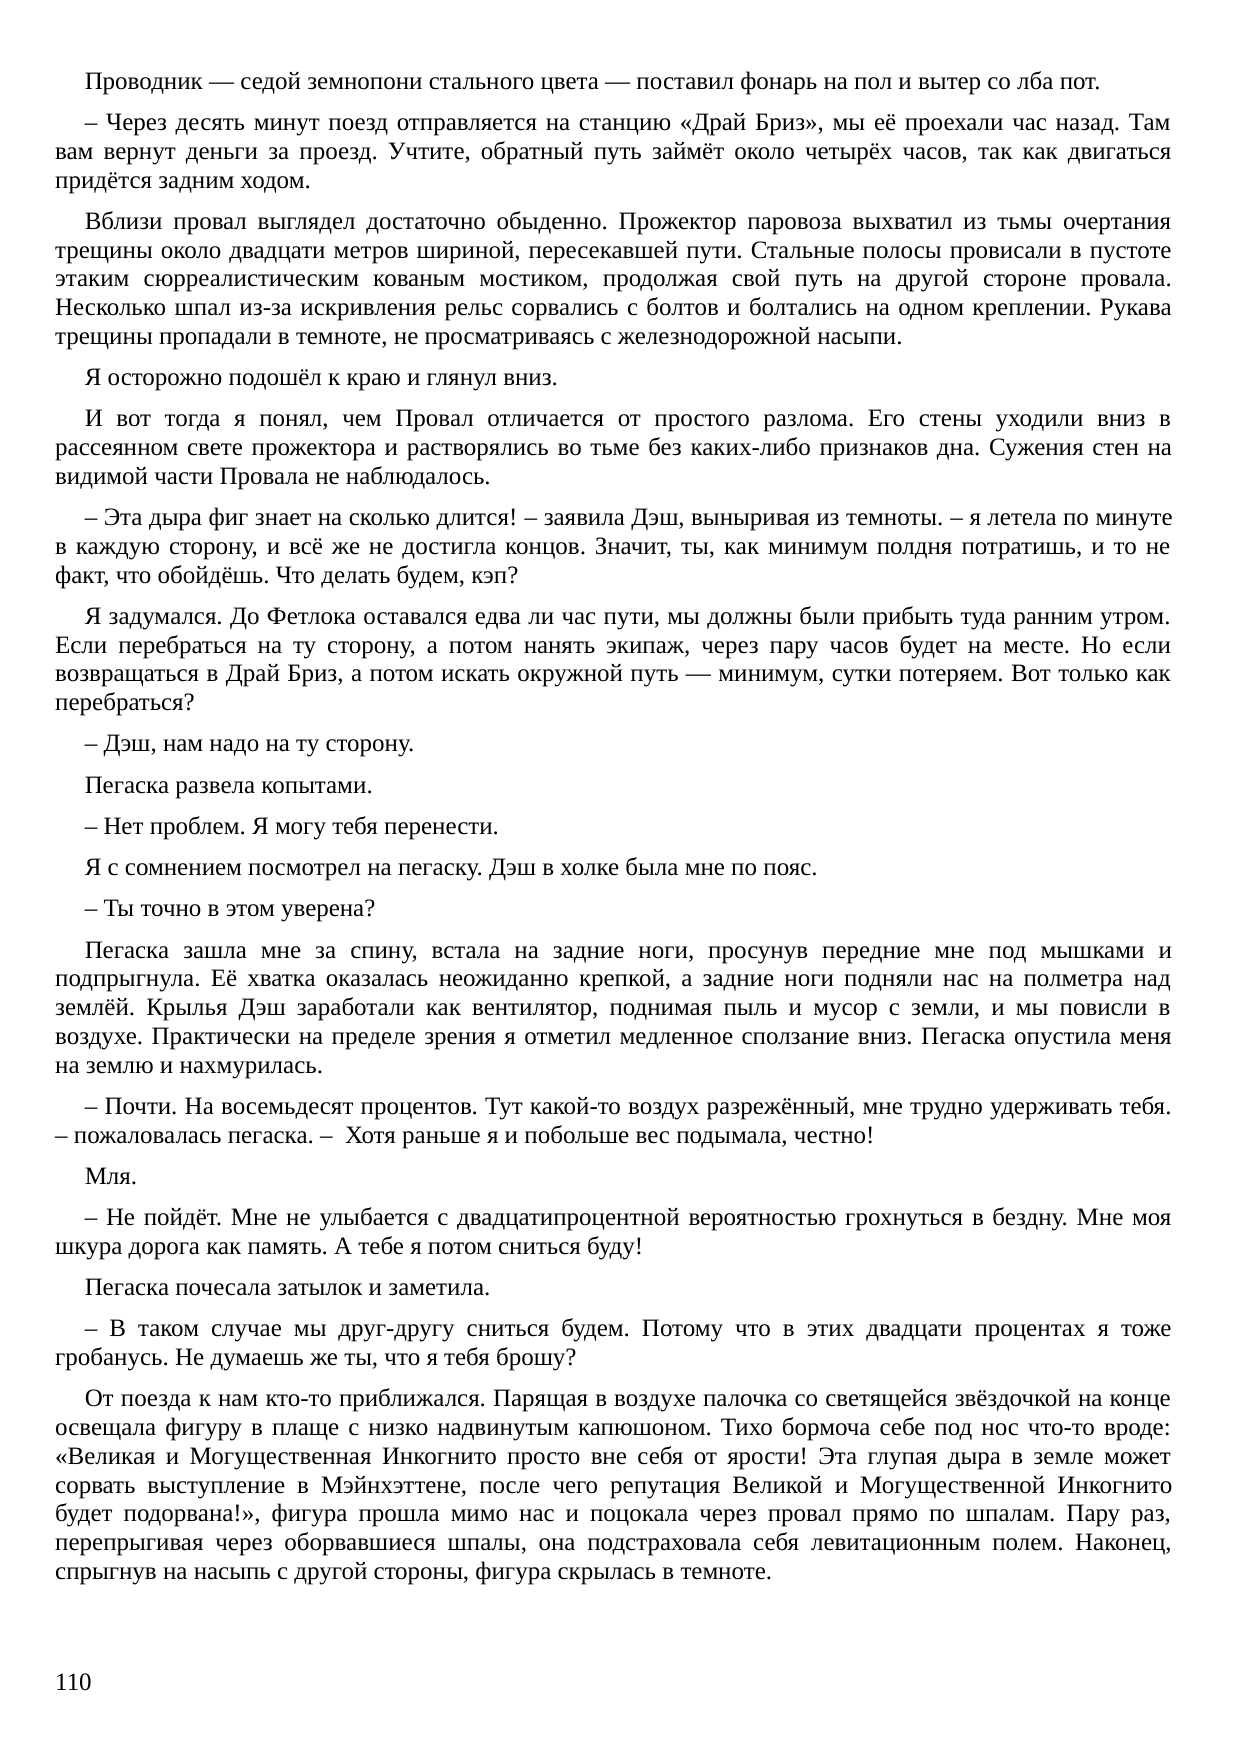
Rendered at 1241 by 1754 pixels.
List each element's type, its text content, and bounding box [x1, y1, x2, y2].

text – Ты точно в этом уверена? [55, 893, 1173, 922]
text Я осторожно подошёл к краю и глянул вниз. [55, 362, 1173, 391]
text Пегаска зашла мне за спину, встала на задние ноги, просунув передние мне под мышками и подпрыгнула. Её хватка оказалась неожиданно крепкой, а задние ноги подняли нас на полметра над землёй. Крылья Дэш заработали как вентилятор, поднимая пыль и мусор с земли, и мы повисли в воздухе. Практически на пределе зрения я отметил медленное сползание вниз. Пегаска опустила меня на землю и нахмурилась. [55, 935, 1173, 1078]
text – Почти. На восемьдесят процентов. Тут какой-то воздух разрежённый, мне трудно удерживать тебя. – пожаловалась пегаска. – Хотя раньше я и побольше вес подымала, честно! [55, 1091, 1173, 1148]
text И вот тогда я понял, чем Провал отличается от простого разлома. Его стены уходили вниз в рассеянном свете прожектора и растворялись во тьме без каких-либо признаков дна. Сужения стен на видимой части Провала не наблюдалось. [55, 403, 1173, 490]
text – Нет проблем. Я могу тебя перенести. [55, 811, 1173, 840]
text Я с сомнением посмотрел на пегаску. Дэш в холке была мне по пояс. [55, 852, 1173, 881]
text – Через десять минут поезд отправляется на станцию «Драй Бриз», мы её проехали час назад. Там вам вернут деньги за проезд. Учтите, обратный путь займёт около четырёх часов, так как двигаться придётся задним ходом. [55, 107, 1173, 193]
text – Не пойдёт. Мне не улыбается с двадцатипроцентной вероятностью грохнуться в бездну. Мне моя шкура дорога как память. А тебе я потом сниться буду! [55, 1202, 1173, 1260]
text Пегаска почесала затылок и заметила. [55, 1272, 1173, 1301]
text Я задумался. До Фетлока оставался едва ли час пути, мы должны были прибыть туда ранним утром. Если перебраться на ту сторону, а потом нанять экипаж, через пару часов будет на месте. Но если возвращаться в Драй Бриз, а потом искать окружной путь — минимум, сутки потеряем. Вот только как перебраться? [55, 601, 1173, 716]
text От поезда к нам кто-то приближался. Парящая в воздухе палочка со светящейся звёздочкой на конце освещала фигуру в плаще с низко надвинутым капюшоном. Тихо бормоча себе под нос что-то вроде: «Великая и Могущественная Инкогнито просто вне себя от ярости! Эта глупая дыра в земле может сорвать выступление в Мэйнхэттене, после чего репутация Великой и Могущественной Инкогнито будет подорвана!», фигура прошла мимо нас и поцокала через провал прямо по шпалам. Пару раз, перепрыгивая через оборвавшиеся шпалы, она подстраховала себя левитационным полем. Наконец, спрыгнув на насыпь с другой стороны, фигура скрылась в темноте. [55, 1383, 1173, 1585]
text – В таком случае мы друг-другу сниться будем. Потому что в этих двадцати процентах я тоже гробанусь. Не думаешь же ты, что я тебя брошу? [55, 1313, 1173, 1371]
text Проводник — седой земнопони стального цвета — поставил фонарь на пол и вытер со лба пот. [55, 66, 1173, 95]
text – Дэш, нам надо на ту сторону. [55, 728, 1173, 757]
text – Эта дыра фиг знает на сколько длится! – заявила Дэш, выныривая из темноты. – я летела по минуте в каждую сторону, и всё же не достигла концов. Значит, ты, как минимум полдня потратишь, и то не факт, что обойдёшь. Что делать будем, кэп? [55, 502, 1173, 588]
text Мля. [55, 1161, 1173, 1190]
text Вблизи провал выглядел достаточно обыденно. Прожектор паровоза выхватил из тьмы очертания трещины около двадцати метров шириной, пересекавшей пути. Стальные полосы провисали в пустоте этаким сюрреалистическим кованым мостиком, продолжая свой путь на другой стороне провала. Несколько шпал из-за искривления рельс сорвались с болтов и болтались на одном креплении. Рукава трещины пропадали в темноте, не просматриваясь с железнодорожной насыпи. [55, 206, 1173, 350]
text Пегаска развела копытами. [55, 770, 1173, 798]
